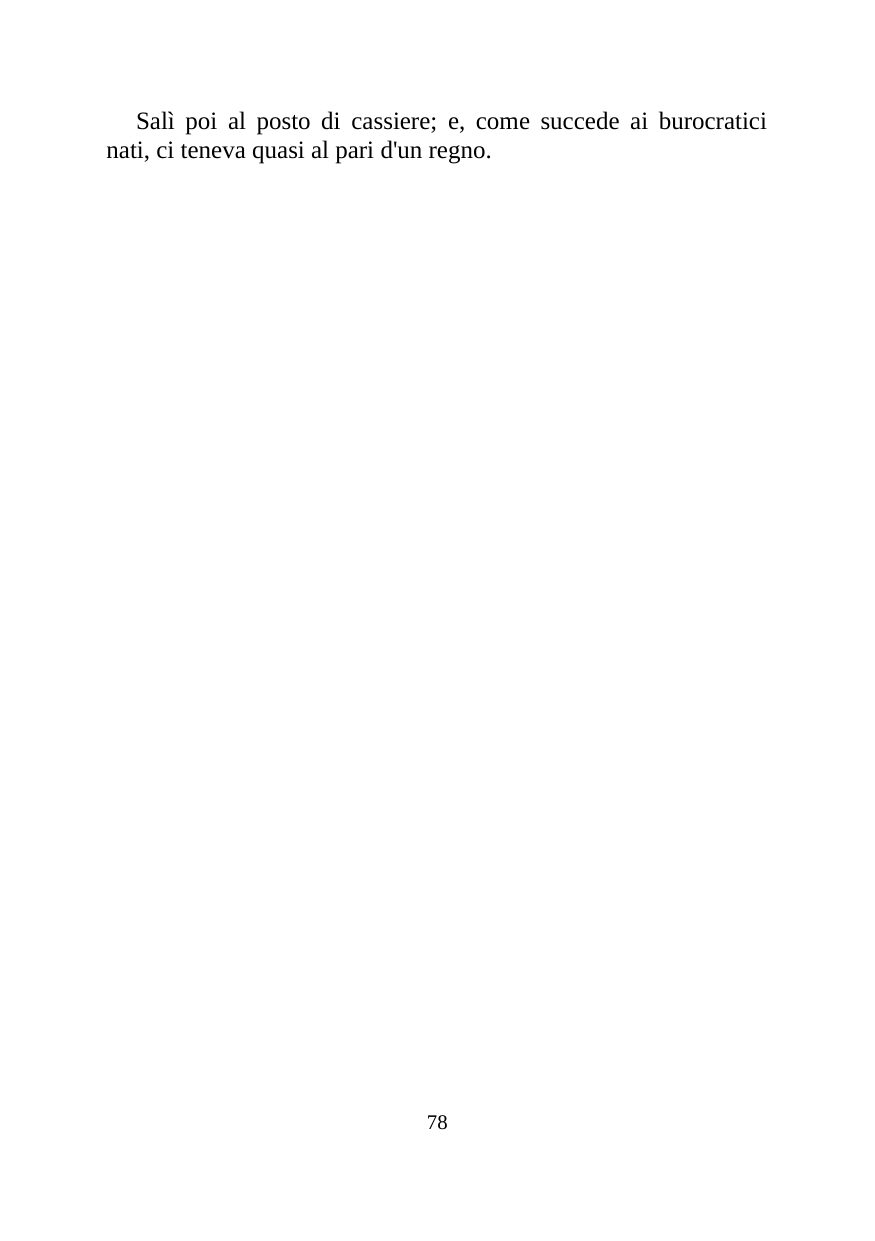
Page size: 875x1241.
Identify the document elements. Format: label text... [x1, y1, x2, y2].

text Salì poi al posto di cassiere; e, come succede ai burocratici nati, ci teneva quasi al pari d'un regno. [106, 106, 768, 164]
